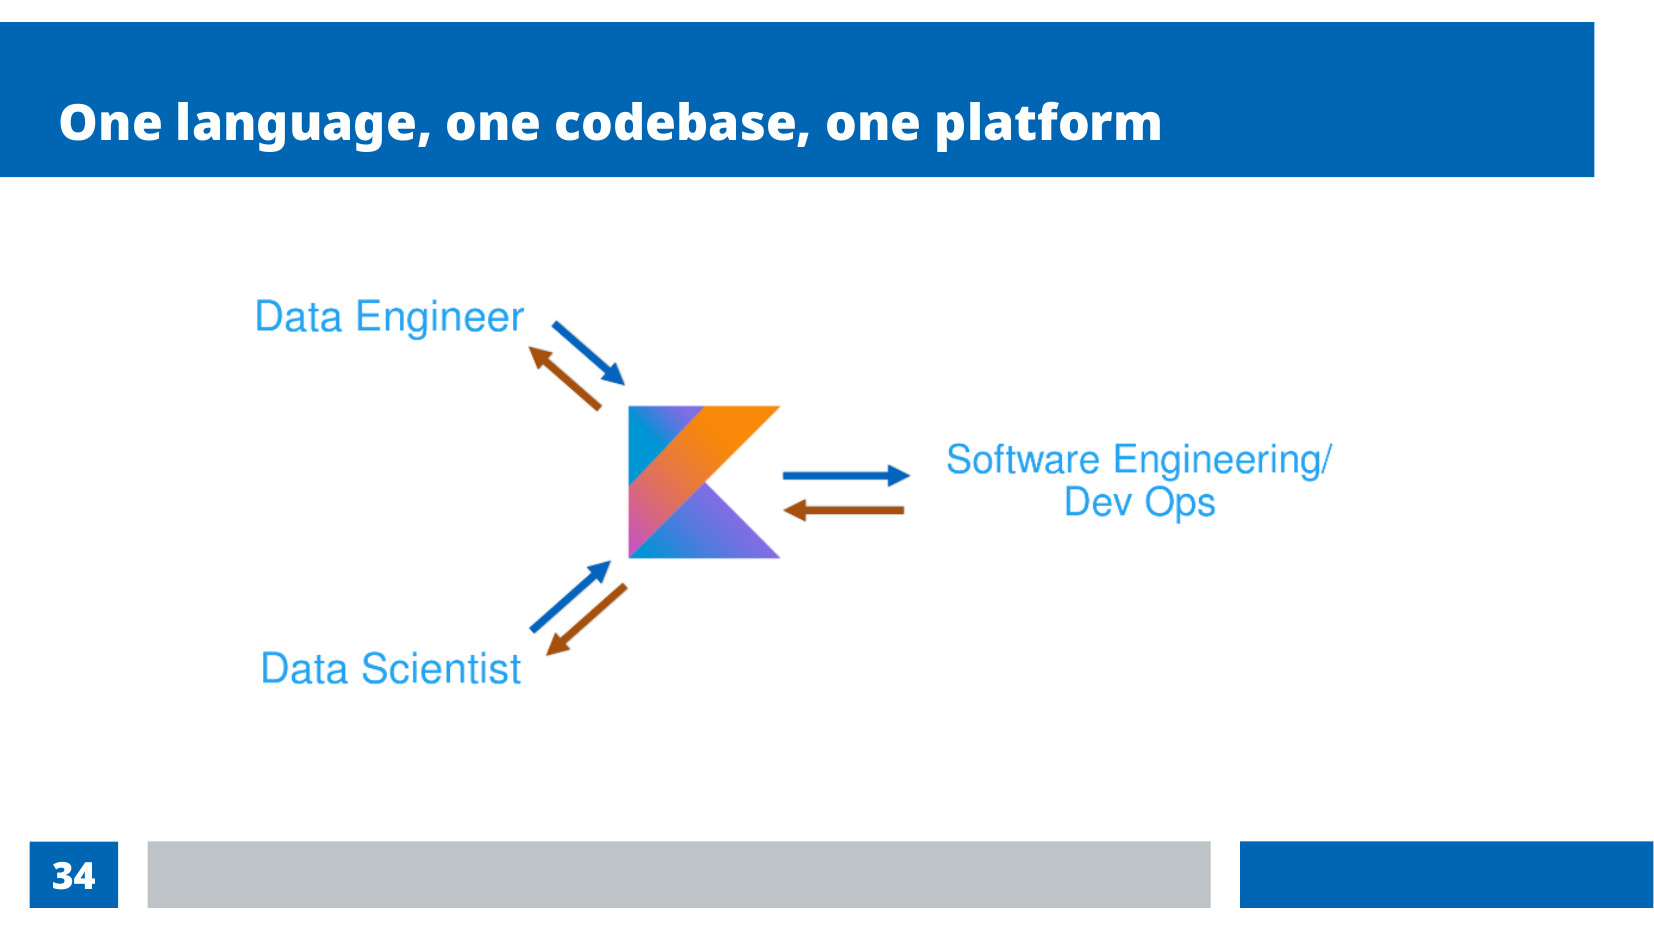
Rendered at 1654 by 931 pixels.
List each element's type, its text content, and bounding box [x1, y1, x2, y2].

title One language, one codebase, one platform [59, 44, 1595, 156]
picture [243, 284, 1336, 698]
